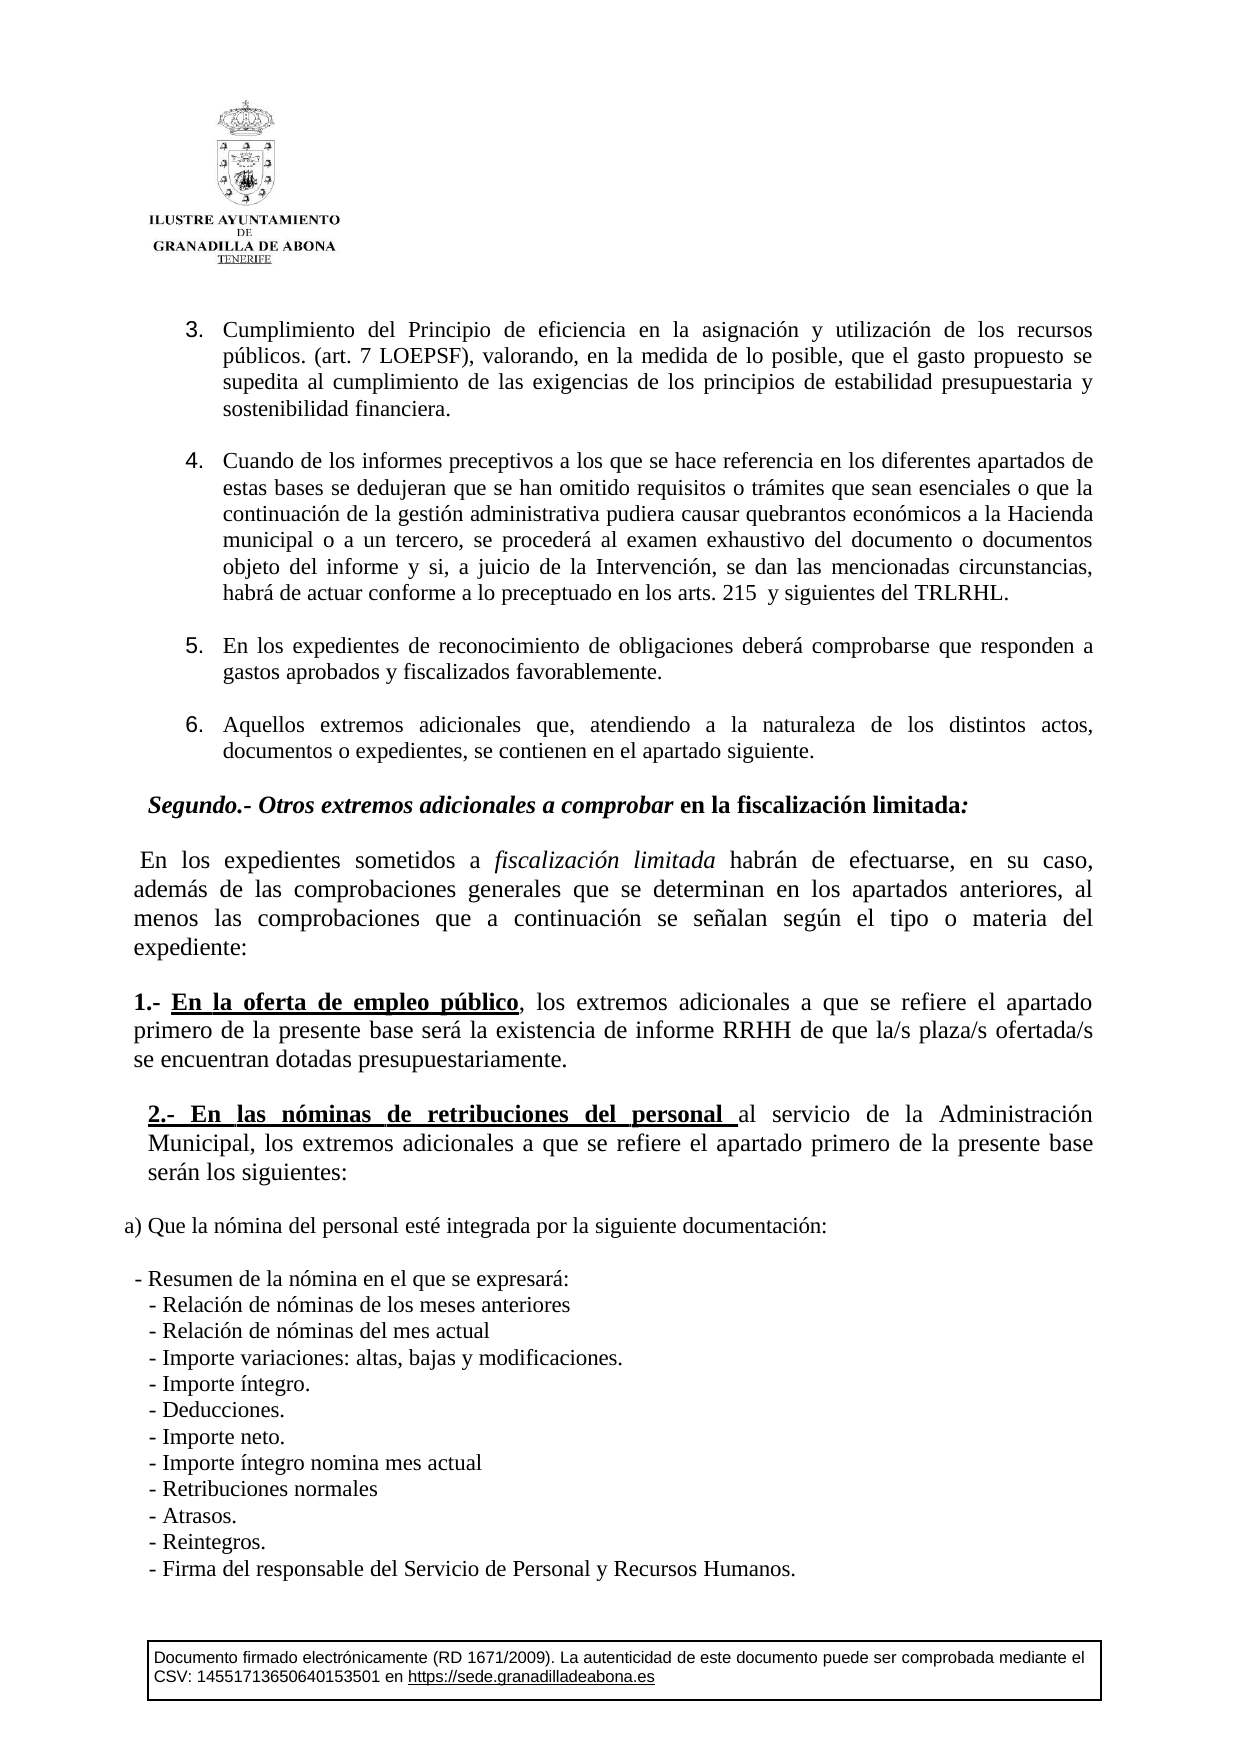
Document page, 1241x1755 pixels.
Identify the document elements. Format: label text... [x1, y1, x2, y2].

text En los expedientes sometidos a fiscalización limitada habrán de efectuarse, en su caso, además de las comprobaciones generales que se determinan en los apartados anteriores, al menos las comprobaciones que a continuación se señalan según el tipo o materia del expediente: [133, 845, 1093, 960]
list Que la nómina del personal esté integrada por la siguiente documentación: [133, 1212, 1116, 1238]
list Cuando de los informes preceptivos a los que se hace referencia en los diferentes apartados de estas bases se dedujeran que se han omitido requisitos o trámites que sean esenciales o que la continuación de la gestión administrativa pudiera causar quebrantos económicos a la Hacienda municipal o a un tercero, se procederá al examen exhaustivo del documento o documentos objeto del informe y si, a juicio de la Intervención, se dan las mencionadas circunstancias, habrá de actuar conforme a lo preceptuado en los arts. 215 y siguientes del TRLRHL. [185, 447, 1093, 606]
list Importe neto. [149, 1423, 1116, 1449]
list Aquellos extremos adicionales que, atendiendo a la naturaleza de los distintos actos, documentos o expedientes, se contienen en el apartado siguiente. [185, 711, 1093, 764]
list Firma del responsable del Servicio de Personal y Recursos Humanos. [149, 1554, 1116, 1581]
list Deducciones. [149, 1396, 1116, 1423]
list Importe íntegro nomina mes actual [149, 1449, 1116, 1476]
list En los expedientes de reconocimiento de obligaciones deberá comprobarse que responden a gastos aprobados y fiscalizados favorablemente. [185, 632, 1093, 685]
list Retribuciones normales [149, 1476, 1116, 1502]
list Importe íntegro. [149, 1370, 1116, 1396]
list Reintegros. [149, 1528, 1116, 1554]
list Importe variaciones: altas, bajas y modificaciones. [149, 1344, 1116, 1370]
list Atrasos. [149, 1502, 1116, 1528]
list Relación de nóminas del mes actual [149, 1317, 1116, 1344]
list Resumen de la nómina en el que se expresará: [134, 1265, 1116, 1291]
text Segundo.- Otros extremos adicionales a comprobar en la fiscalización limitada: [148, 790, 1116, 819]
list Cumplimiento del Principio de eficiencia en la asignación y utilización de los recursos públicos. (art. 7 LOEPSF), valorando, en la medida de lo posible, que el gasto propuesto se supedita al cumplimiento de las exigencias de los principios de estabilidad presupuestaria y sostenibilidad financiera. [185, 316, 1093, 421]
list Relación de nóminas de los meses anteriores [149, 1291, 1116, 1317]
text 1.- En la oferta de empleo público, los extremos adicionales a que se refiere el apartado primero de la presente base será la existencia de informe RRHH de que la/s plaza/s ofertada/s se encuentran dotadas presupuestariamente. [133, 987, 1093, 1073]
text 2.- En las nóminas de retribuciones del personal al servicio de la Administración Municipal, los extremos adicionales a que se refiere el apartado primero de la presente base serán los siguientes: [148, 1099, 1093, 1186]
